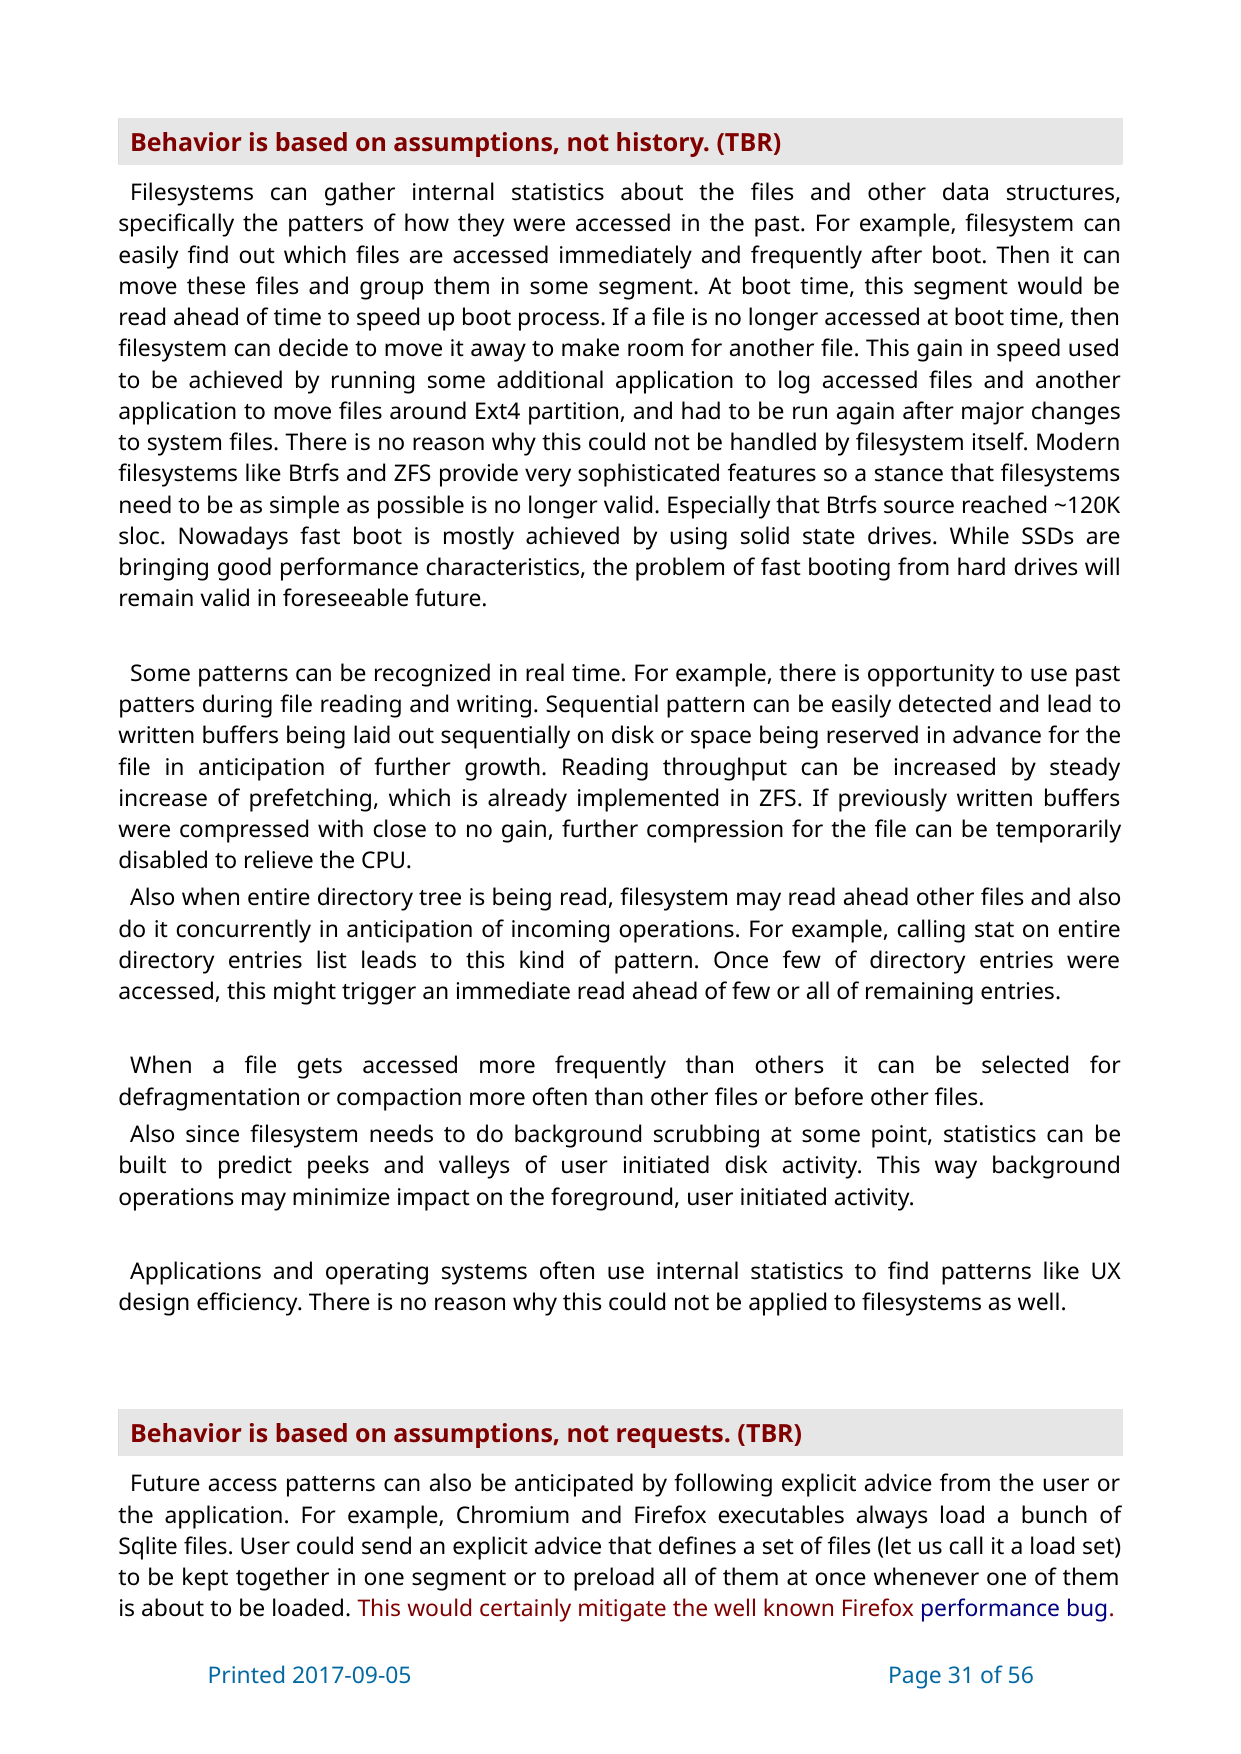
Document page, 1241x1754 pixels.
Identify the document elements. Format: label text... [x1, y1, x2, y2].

text Some patterns can be recognized in real time. For example, there is opportunity to use past patters during file reading and writing. Sequential pattern can be easily detected and lead to written buffers being laid out sequentially on disk or space being reserved in advance for the file in anticipation of further growth. Reading throughput can be increased by steady increase of prefetching, which is already implemented in ZFS. If previously written buffers were compressed with close to no gain, further compression for the file can be temporarily disabled to relieve the CPU. [118, 657, 1122, 875]
subtitle Behavior is based on assumptions, not requests. (TBR) [119, 1410, 1122, 1455]
text Future access patterns can also be anticipated by following explicit advice from the user or the application. For example, Chromium and Firefox executables always load a bunch of Sqlite files. User could send an explicit advice that defines a set of files (let us call it a load set) to be kept together in one segment or to preload all of them at once whenever one of them is about to be loaded. This would certainly mitigate the well known Firefox performance bug. [118, 1467, 1122, 1623]
text Filesystems can gather internal statistics about the files and other data structures, specifically the patters of how they were accessed in the past. For example, filesystem can easily find out which files are accessed immediately and frequently after boot. Then it can move these files and group them in some segment. At boot time, this segment would be read ahead of time to speed up boot process. If a file is no longer accessed at boot time, then filesystem can decide to move it away to make room for another file. This gain in speed used to be achieved by running some additional application to log accessed files and another application to move files around Ext4 partition, and had to be run again after major changes to system files. There is no reason why this could not be handled by filesystem itself. Modern filesystems like Btrfs and ZFS provide very sophisticated features so a stance that filesystems need to be as simple as possible is no longer valid. Especially that Btrfs source reached ~120K sloc. Nowadays fast boot is mostly achieved by using solid state drives. While SSDs are bringing good performance characteristics, the problem of fast booting from hard drives will remain valid in foreseeable future. [118, 176, 1122, 613]
text Applications and operating systems often use internal statistics to find patterns like UX design efficiency. There is no reason why this could not be applied to filesystems as well. [118, 1255, 1122, 1317]
text When a file gets accessed more frequently than others it can be selected for defragmentation or compaction more often than other files or before other files. [118, 1049, 1122, 1112]
text Also since filesystem needs to do background scrubbing at some point, statistics can be built to predict peeks and valleys of user initiated disk activity. This way background operations may minimize impact on the foreground, user initiated activity. [118, 1118, 1122, 1212]
text Also when entire directory tree is being read, filesystem may read ahead other files and also do it concurrently in anticipation of incoming operations. For example, calling stat on entire directory entries list leads to this kind of pattern. Once few of directory entries were accessed, this might trigger an immediate read ahead of few or all of remaining entries. [118, 881, 1122, 1006]
subtitle Behavior is based on assumptions, not history. (TBR) [119, 119, 1122, 164]
